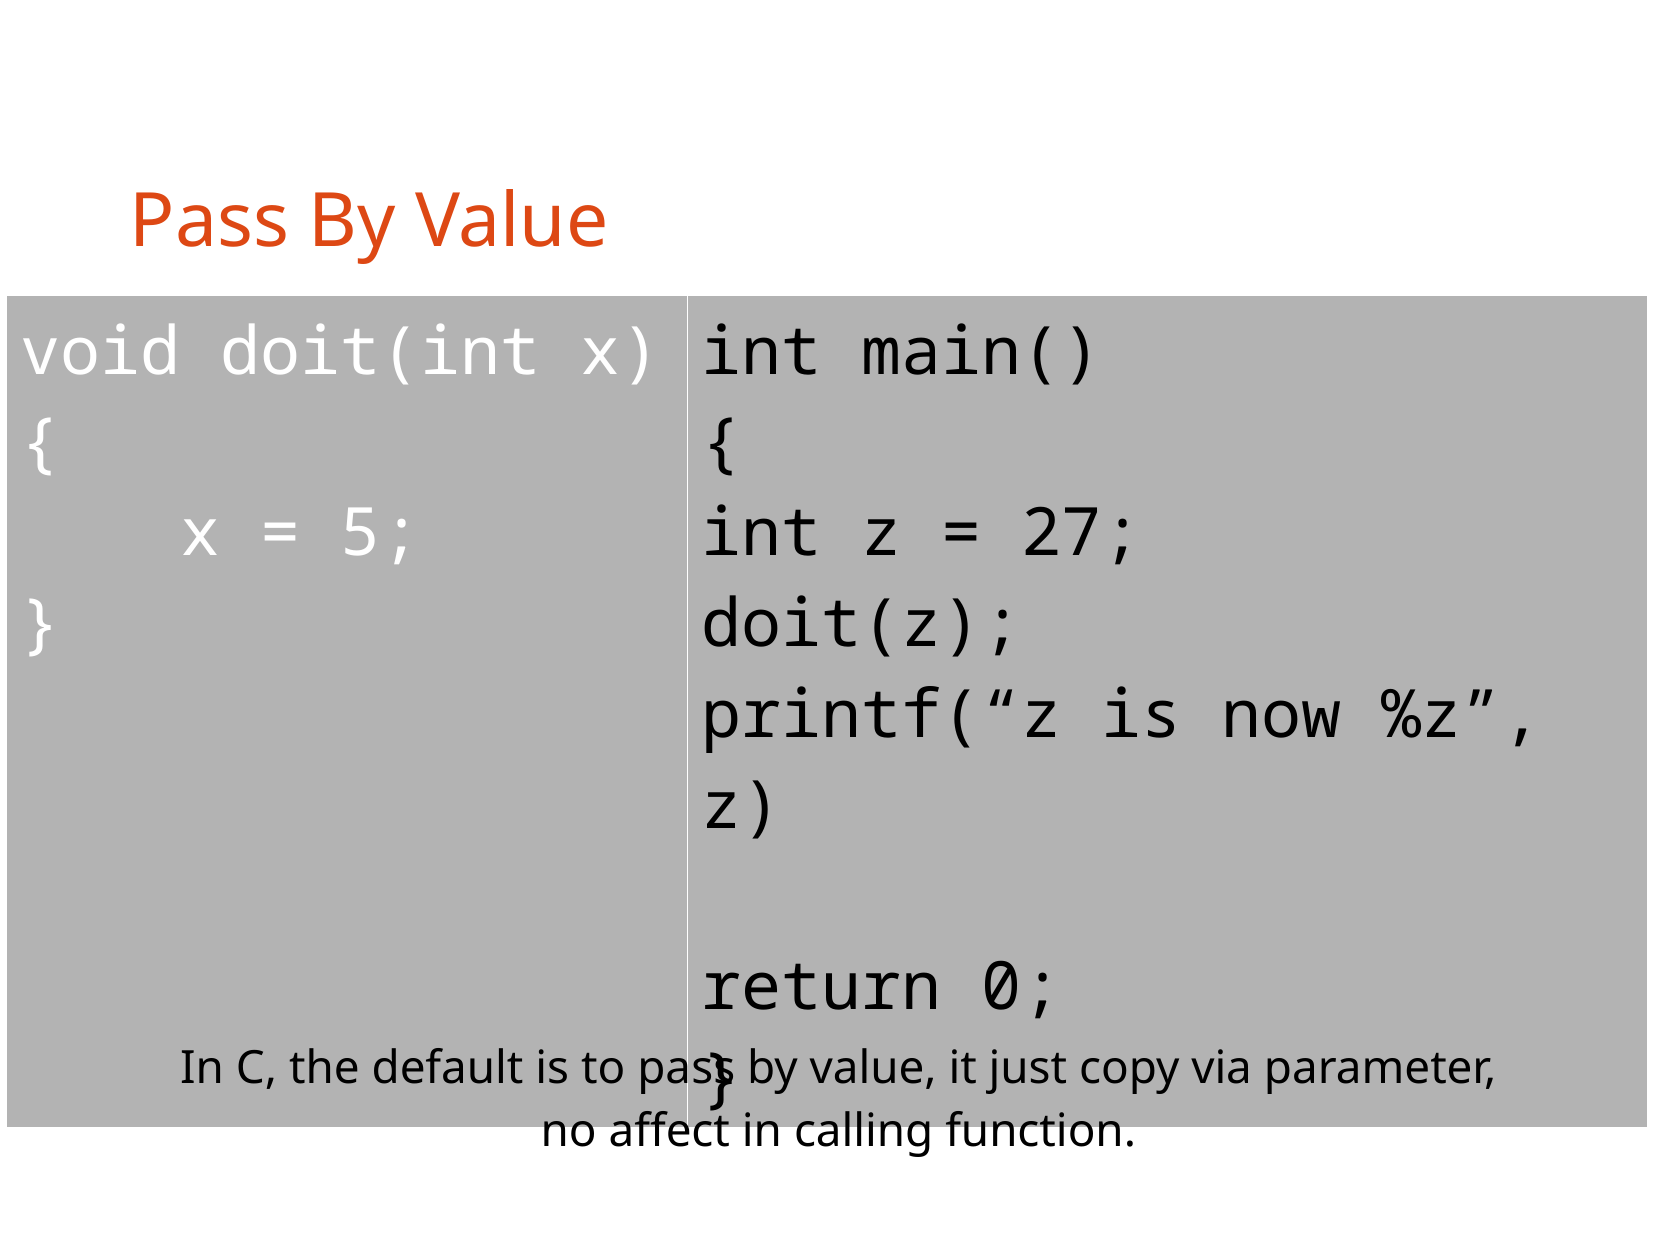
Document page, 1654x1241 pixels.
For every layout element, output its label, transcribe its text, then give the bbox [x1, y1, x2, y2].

table_header int main() { int z = 27; doit(z); printf(“z is now %z”, z) return 0; } [688, 296, 1647, 1127]
text_box In C, the default is to pass by value, it just copy via parameter, no affect in calling function. [141, 1027, 1536, 1146]
table_header void doit(int x) { x = 5; } [7, 296, 687, 1127]
title Pass By Value [129, 153, 1518, 281]
